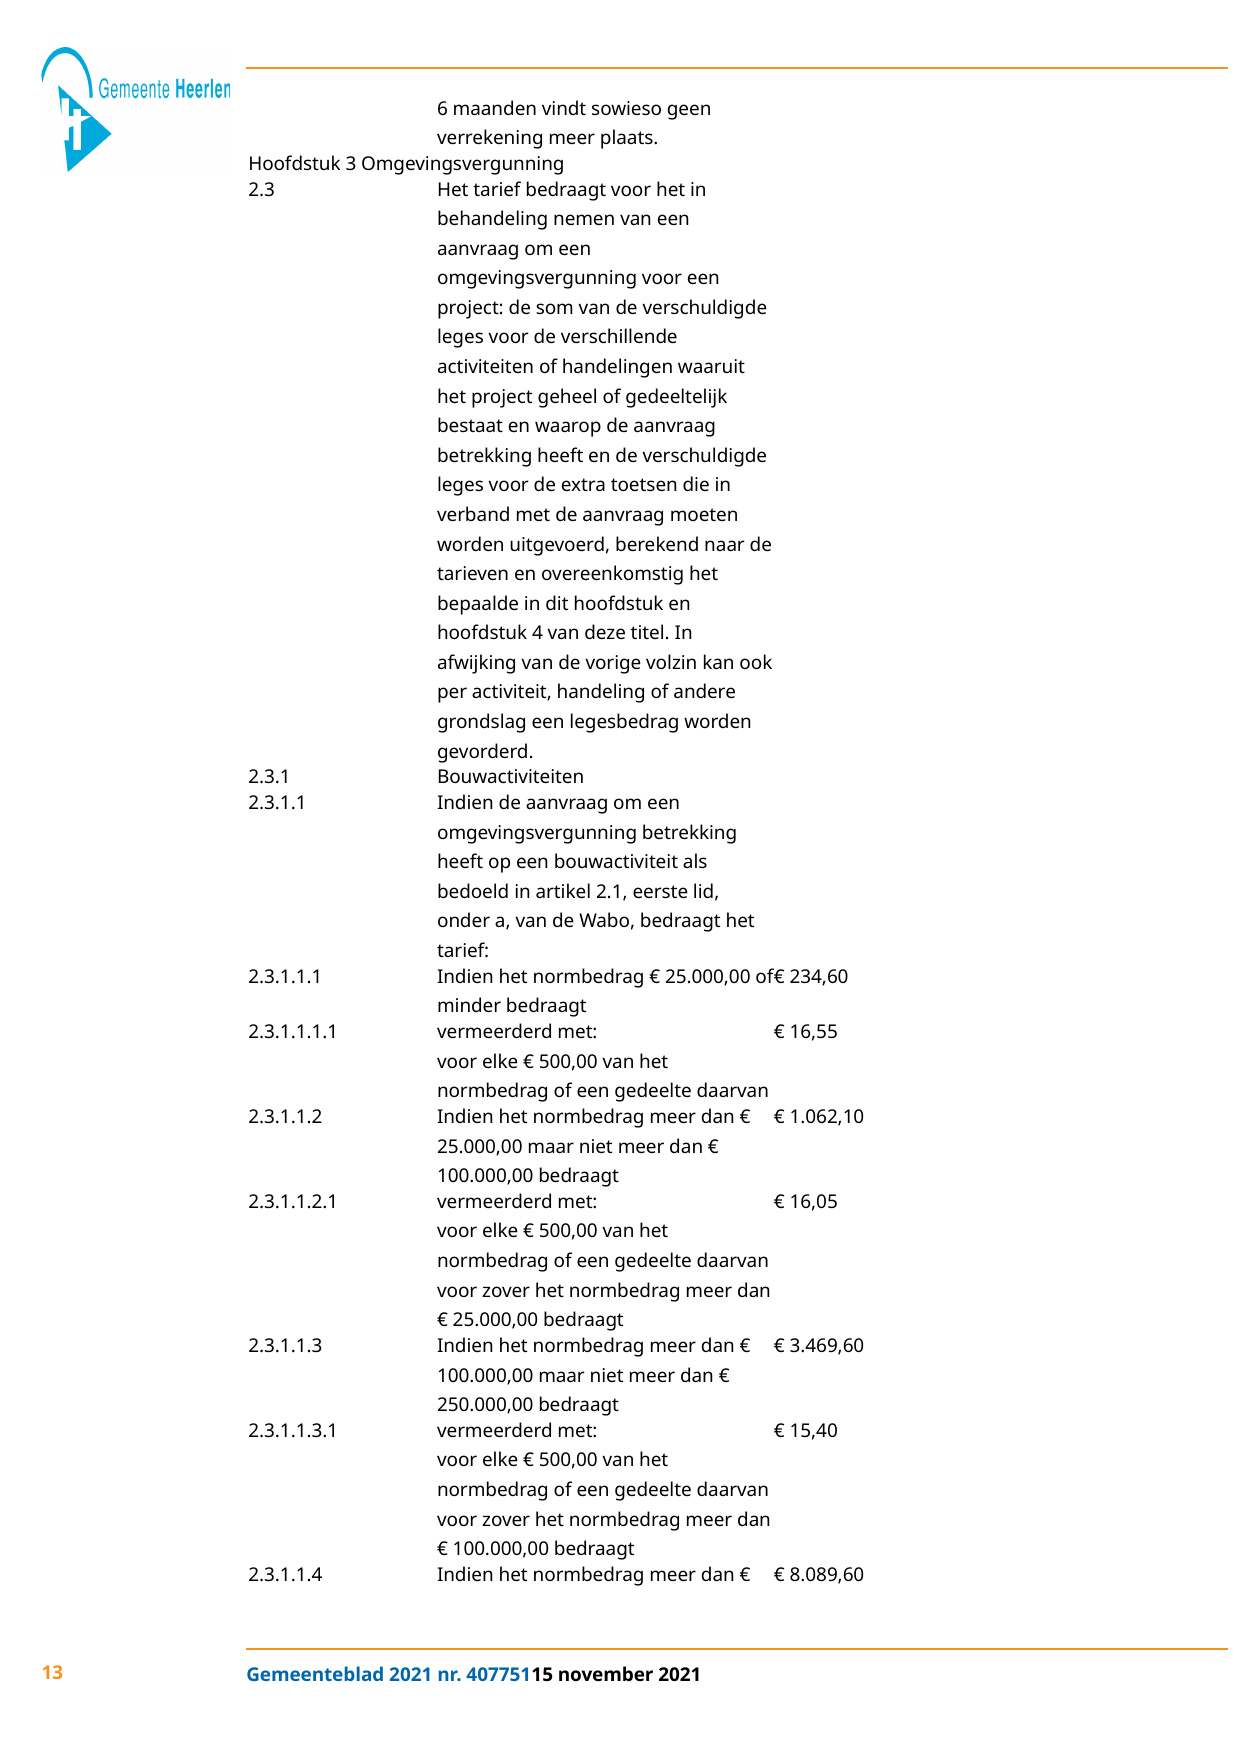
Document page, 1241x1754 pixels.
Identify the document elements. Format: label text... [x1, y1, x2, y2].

table_cell € 3.469,60 [774, 1332, 963, 1417]
table_cell Indien de aanvraag om een omgevingsvergunning betrekking heeft op een bouwactiviteit als bedoeld in artikel 2.1, eerste lid, onder a, van de Wabo, bedraagt het tarief: [437, 789, 774, 963]
table_cell 2.3.1.1 [248, 789, 437, 963]
table_cell € 8.089,60 [774, 1561, 963, 1587]
table_cell [963, 963, 1152, 1018]
table_cell Hoofdstuk 3 Omgevingsvergunning [248, 150, 1152, 176]
table_cell Indien het normbedrag meer dan € [437, 1561, 774, 1587]
table_cell [963, 176, 1152, 764]
table_cell € 234,60 [774, 963, 963, 1018]
picture [41, 47, 59, 70]
table_cell [963, 1332, 1152, 1417]
table_cell [774, 764, 963, 789]
table_cell vermeerderd met: voor elke € 500,00 van het normbedrag of een gedeelte daarvan voor zover het normbedrag meer dan € 100.000,00 bedraagt [437, 1417, 774, 1561]
table_cell 2.3.1.1.3 [248, 1332, 437, 1417]
picture [41, 47, 231, 172]
table_cell 2.3.1.1.2 [248, 1103, 437, 1188]
table_cell € 16,55 [774, 1018, 963, 1103]
table_cell 2.3.1.1.2.1 [248, 1188, 437, 1332]
table_cell [774, 176, 963, 764]
table_cell 2.3.1.1.3.1 [248, 1417, 437, 1561]
table_cell Het tarief bedraagt voor het in behandeling nemen van een aanvraag om een omgevingsvergunning voor een project: de som van de verschuldigde leges voor de verschillende activiteiten of handelingen waaruit het project geheel of gedeeltelijk bestaat en waarop de aanvraag betrekking heeft en de verschuldigde leges voor de extra toetsen die in verband met de aanvraag moeten worden uitgevoerd, berekend naar de tarieven en overeenkomstig het bepaalde in dit hoofdstuk en hoofdstuk 4 van deze titel. In afwijking van de vorige volzin kan ook per activiteit, handeling of andere grondslag een legesbedrag worden gevorderd. [437, 176, 774, 764]
table_cell € 16,05 [774, 1188, 963, 1332]
table_cell Bouwactiviteiten [437, 764, 774, 789]
table_cell 2.3.1.1.1.1 [248, 1018, 437, 1103]
table_cell [963, 789, 1152, 963]
table_cell vermeerderd met: voor elke € 500,00 van het normbedrag of een gedeelte daarvan [437, 1018, 774, 1103]
table_cell 6 maanden vindt sowieso geen verrekening meer plaats. [437, 95, 774, 150]
table_cell [963, 1561, 1152, 1587]
table_cell 2.3.1.1.4 [248, 1561, 437, 1587]
table_cell 2.3.1.1.1 [248, 963, 437, 1018]
table_cell [774, 95, 963, 150]
table_cell Indien het normbedrag meer dan € 25.000,00 maar niet meer dan € 100.000,00 bedraagt [437, 1103, 774, 1188]
table_cell Indien het normbedrag € 25.000,00 of minder bedraagt [437, 963, 774, 1018]
table_cell [963, 1018, 1152, 1103]
table_cell 2.3.1 [248, 764, 437, 789]
table_cell [248, 95, 437, 150]
table_cell [963, 764, 1152, 789]
table_cell € 1.062,10 [774, 1103, 963, 1188]
table_cell [963, 1103, 1152, 1188]
table_cell € 15,40 [774, 1417, 963, 1561]
table_cell Indien het normbedrag meer dan € 100.000,00 maar niet meer dan € 250.000,00 bedraagt [437, 1332, 774, 1417]
table_cell 2.3 [248, 176, 437, 764]
table_cell [963, 95, 1152, 150]
table_cell vermeerderd met: voor elke € 500,00 van het normbedrag of een gedeelte daarvan voor zover het normbedrag meer dan € 25.000,00 bedraagt [437, 1188, 774, 1332]
table_cell [774, 789, 963, 963]
table_cell [963, 1417, 1152, 1561]
table_cell [963, 1188, 1152, 1332]
